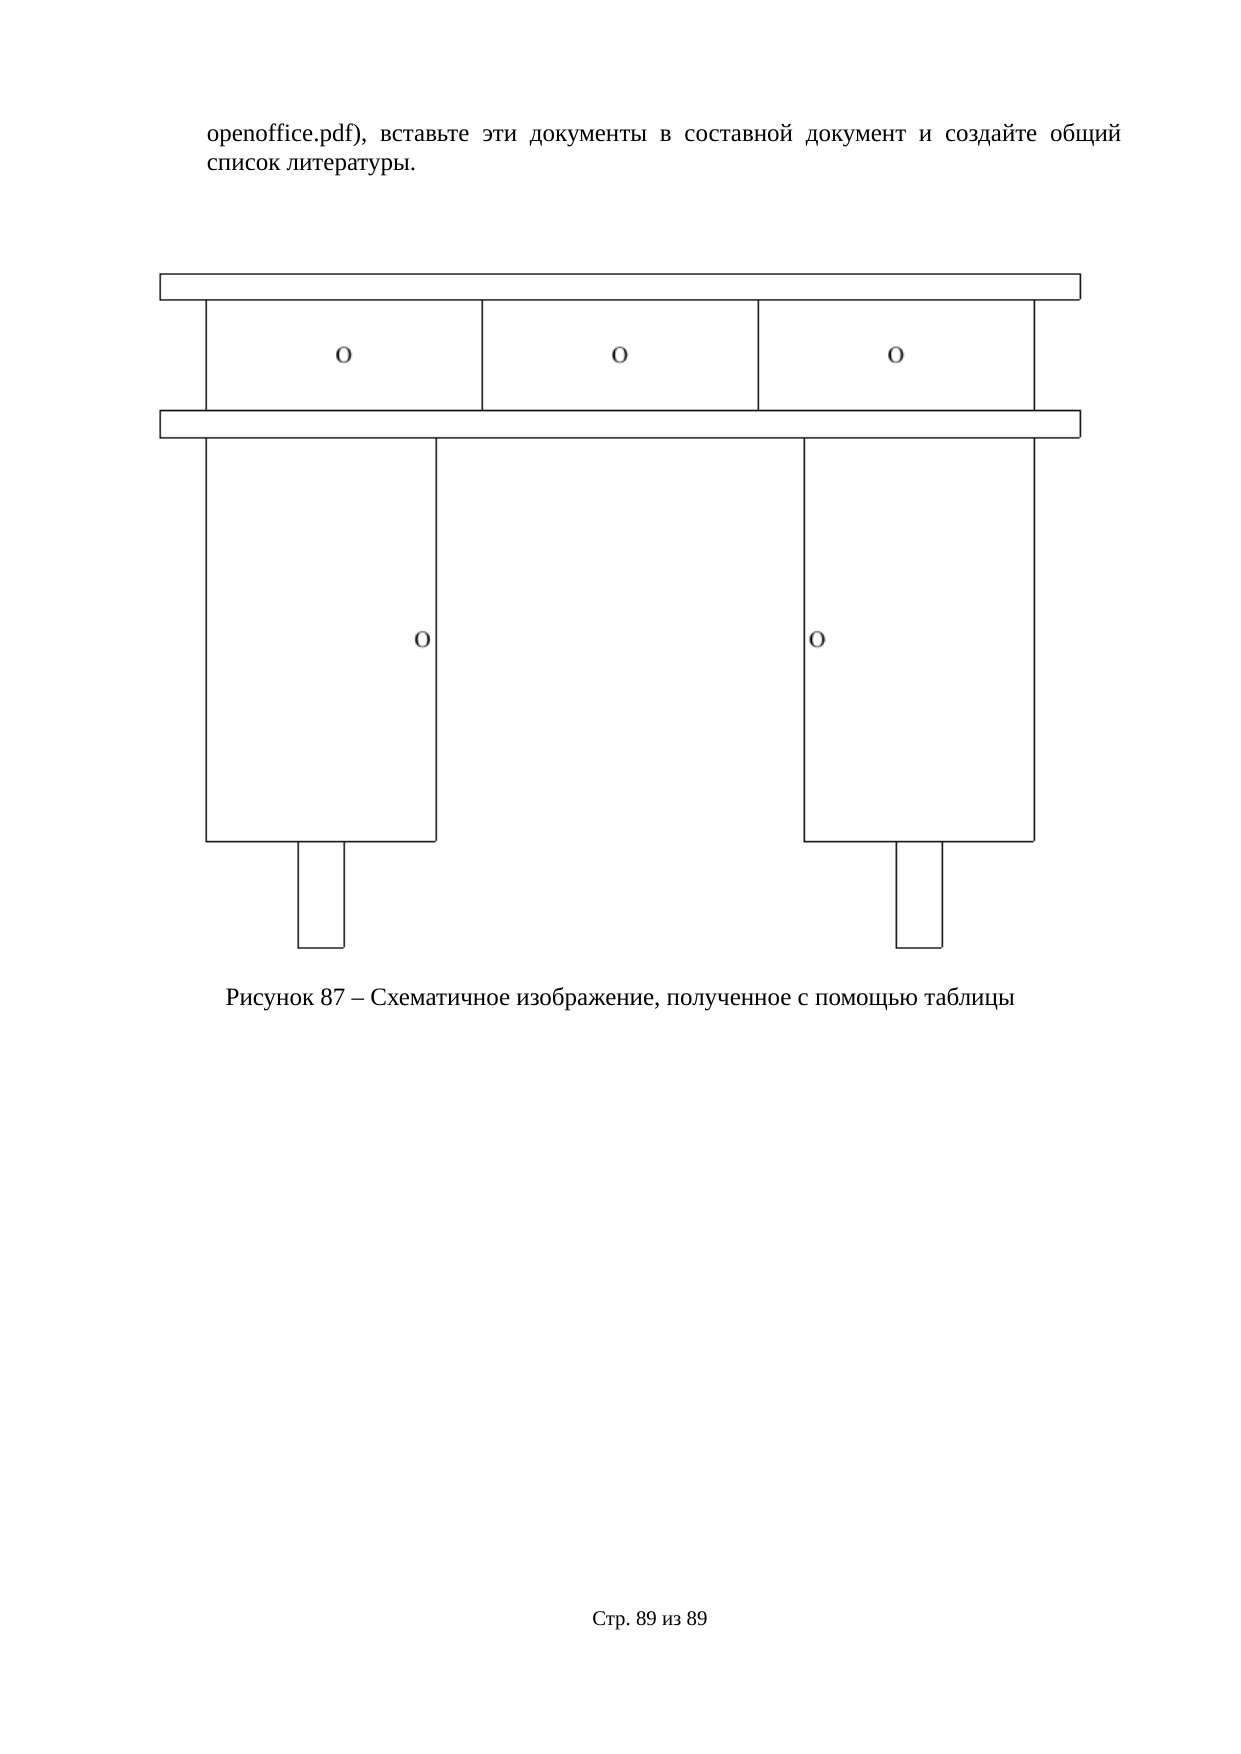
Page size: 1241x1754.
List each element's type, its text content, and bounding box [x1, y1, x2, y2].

text Рисунок 87 – Схематичное изображение, полученное с помощью таблицы [118, 982, 1122, 1011]
list openoffice.pdf), вставьте эти документы в составной документ и создайте общий список литературы. [177, 118, 1122, 176]
picture [118, 229, 1123, 982]
